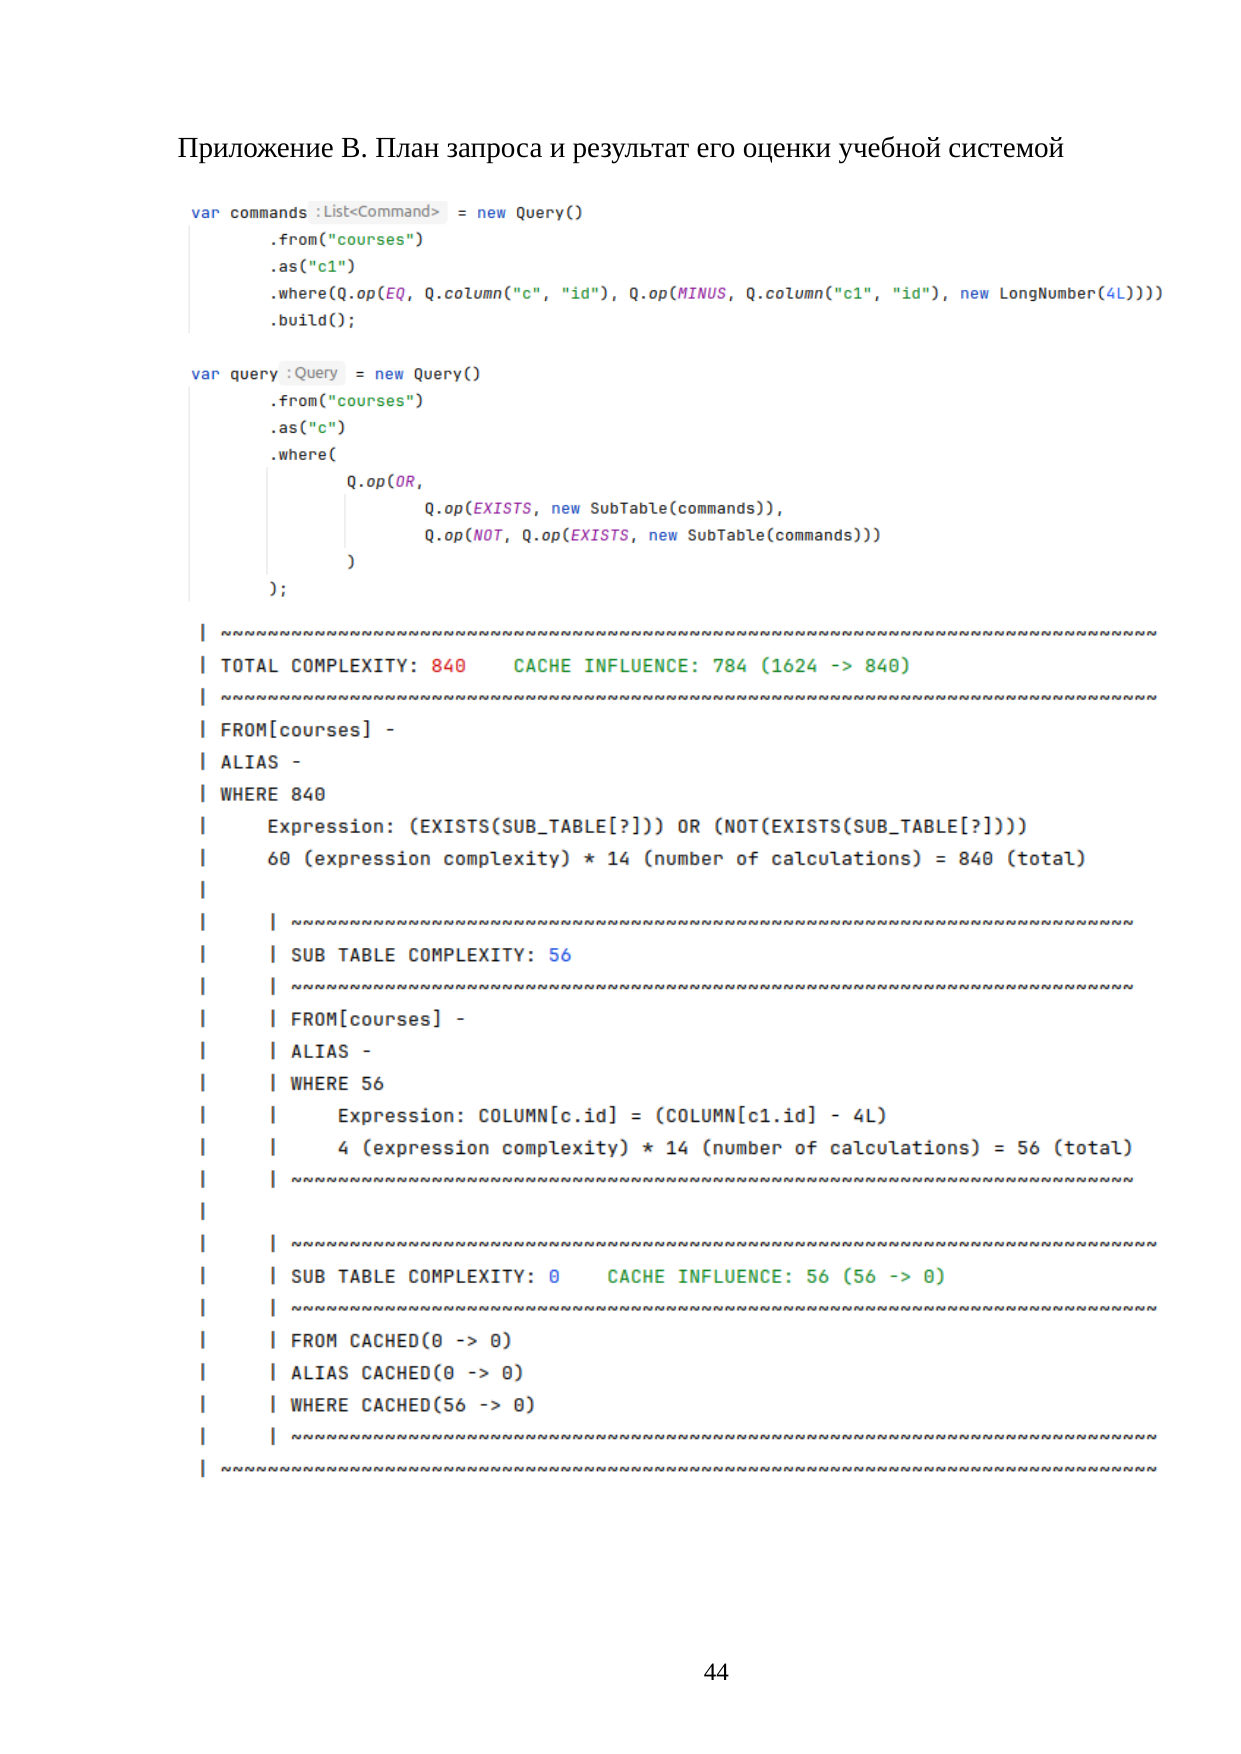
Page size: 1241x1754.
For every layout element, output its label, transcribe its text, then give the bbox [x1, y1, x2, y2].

subtitle Приложение В. План запроса и результат его оценки учебной системой [177, 130, 1181, 163]
picture [185, 201, 1173, 1492]
